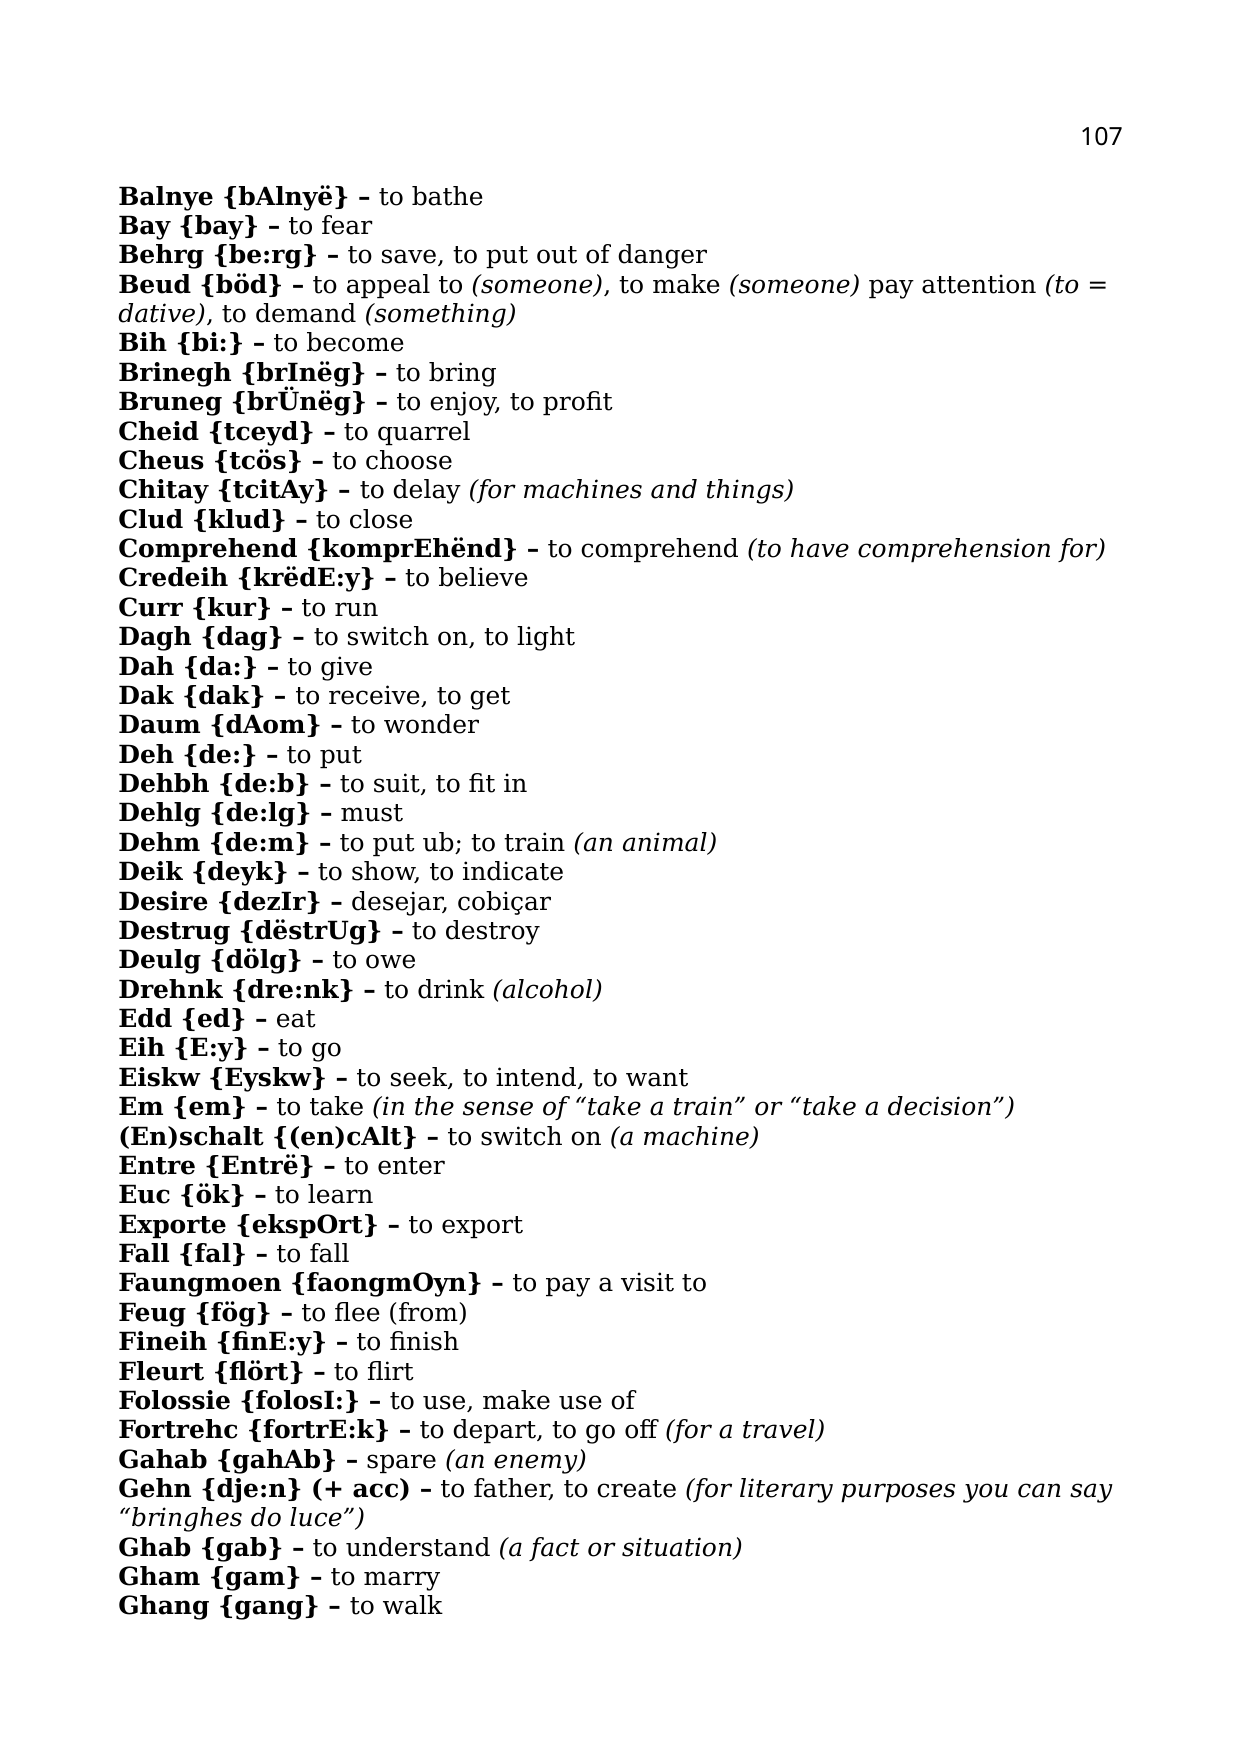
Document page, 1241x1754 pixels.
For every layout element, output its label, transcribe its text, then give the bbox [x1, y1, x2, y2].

text Gham {gam} – to marry [118, 1562, 1123, 1591]
text Eiskw {Eyskw} – to seek, to intend, to want [118, 1063, 1123, 1092]
text Dagh {dag} – to switch on, to light [118, 622, 1123, 651]
text Dah {da:} – to give [118, 651, 1123, 681]
text Euc {ök} – to learn [118, 1180, 1123, 1209]
text Ghab {gab} – to understand (a fact or situation) [118, 1532, 1123, 1562]
text Bay {bay} – to fear [118, 211, 1123, 240]
text Folossie {folosI:} – to use, make use of [118, 1386, 1123, 1415]
text Deulg {dölg} – to owe [118, 945, 1123, 974]
text Dak {dak} – to receive, to get [118, 681, 1123, 710]
text (En)schalt {(en)cAlt} – to switch on (a machine) [118, 1121, 1123, 1151]
text Deik {deyk} – to show, to indicate [118, 857, 1123, 886]
text Chitay {tcitAy} – to delay (for machines and things) [118, 475, 1123, 504]
text Fleurt {flört} – to flirt [118, 1356, 1123, 1386]
text Feug {fög} – to flee (from) [118, 1298, 1123, 1327]
text Gahab {gahAb} – spare (an enemy) [118, 1444, 1123, 1474]
text Destrug {dëstrUg} – to destroy [118, 916, 1123, 945]
text Curr {kur} – to run [118, 593, 1123, 622]
text Daum {dAom} – to wonder [118, 710, 1123, 739]
text Comprehend {komprEhënd} – to comprehend (to have comprehension for) [118, 534, 1123, 563]
text Fall {fal} – to fall [118, 1239, 1123, 1268]
text Faungmoen {faongmOyn} – to pay a visit to [118, 1268, 1123, 1298]
text Em {em} – to take (in the sense of “take a train” or “take a decision”) [118, 1092, 1123, 1121]
text Cheus {tcös} – to choose [118, 446, 1123, 475]
text Dehlg {de:lg} – must [118, 798, 1123, 828]
text Balnye {bAlnyë} – to bathe [118, 182, 1123, 211]
text Exporte {ekspOrt} – to export [118, 1209, 1123, 1239]
text Bih {bi:} – to become [118, 328, 1123, 358]
text Brinegh {brInëg} – to bring [118, 358, 1123, 387]
text Cheid {tceyd} – to quarrel [118, 416, 1123, 446]
text Eih {E:y} – to go [118, 1033, 1123, 1063]
text Desire {dezIr} – desejar, cobiçar [118, 886, 1123, 916]
text Ghang {gang} – to walk [118, 1591, 1123, 1621]
text Dehm {de:m} – to put ub; to train (an animal) [118, 828, 1123, 857]
text Beud {böd} – to appeal to (someone), to make (someone) pay attention (to = dative), to demand (something) [118, 270, 1123, 328]
text Edd {ed} – eat [118, 1004, 1123, 1033]
text Bruneg {brÜnëg} – to enjoy, to profit [118, 387, 1123, 416]
text Dehbh {de:b} – to suit, to fit in [118, 769, 1123, 798]
text Fineih {finE:y} – to finish [118, 1327, 1123, 1356]
text Entre {Entrë} – to enter [118, 1151, 1123, 1180]
text Credeih {krëdE:y} – to believe [118, 563, 1123, 593]
text Clud {klud} – to close [118, 504, 1123, 534]
text Behrg {be:rg} – to save, to put out of danger [118, 240, 1123, 270]
text Gehn {dje:n} (+ acc) – to father, to create (for literary purposes you can say “bringhes do luce”) [118, 1474, 1123, 1532]
text Deh {de:} – to put [118, 739, 1123, 769]
text Fortrehc {fortrE:k} – to depart, to go off (for a travel) [118, 1415, 1123, 1444]
text Drehnk {dre:nk} – to drink (alcohol) [118, 974, 1123, 1004]
